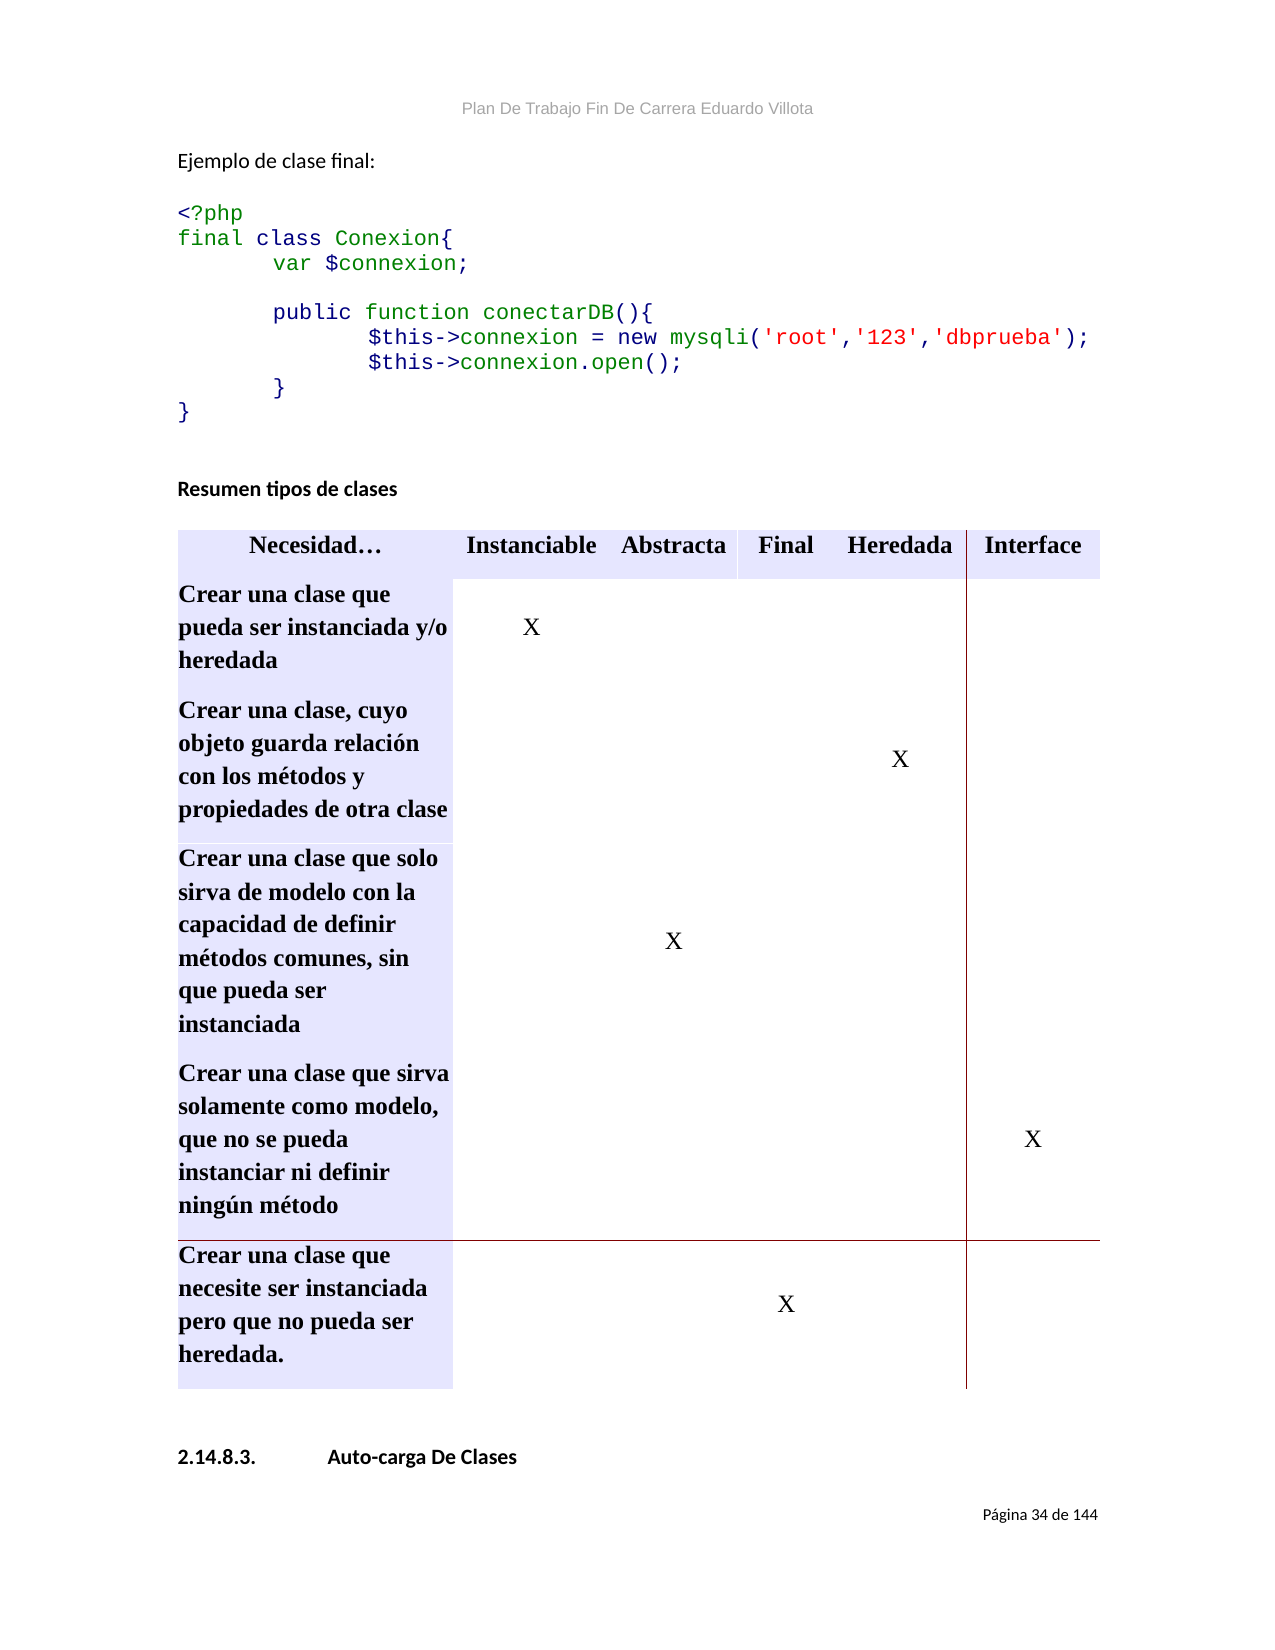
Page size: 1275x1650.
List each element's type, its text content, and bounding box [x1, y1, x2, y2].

table_cell [967, 1241, 1100, 1389]
text } [177, 401, 1098, 425]
table_cell [967, 579, 1100, 695]
table_header Instanciable [453, 530, 609, 579]
table_cell [738, 844, 834, 1058]
text } [177, 376, 1098, 401]
table_cell [609, 695, 737, 843]
table_cell [453, 1241, 609, 1389]
table_cell [834, 579, 966, 695]
table_cell X [453, 579, 609, 695]
table_header Heredada [834, 530, 966, 579]
table_header Interface [967, 530, 1100, 579]
table_cell [609, 1058, 737, 1240]
table_cell [453, 695, 609, 843]
table_cell [609, 1241, 737, 1389]
table_cell [834, 1241, 966, 1389]
table_header Final [738, 530, 834, 579]
table_cell X [967, 1058, 1100, 1240]
text $this->connexion = new mysqli('root','123','dbprueba'); [177, 326, 1098, 351]
text <?php [177, 202, 1098, 227]
table_cell Crear una clase que solo sirva de modelo con la capacidad de definir métodos comunes, sin que pueda ser instanciada [178, 844, 453, 1058]
text final class Conexion{ [177, 227, 1098, 252]
text Resumen tipos de clases [177, 475, 1098, 502]
table_cell [738, 579, 834, 695]
table_cell [834, 844, 966, 1058]
table_cell [453, 1058, 609, 1240]
text public function conectarDB(){ [177, 301, 1098, 326]
table_cell Crear una clase, cuyo objeto guarda relación con los métodos y propiedades de otra clase [178, 695, 453, 843]
text Ejemplo de clase final: [177, 148, 1098, 174]
table_cell [967, 695, 1100, 843]
table_cell X [834, 695, 966, 843]
table_header Necesidad… [178, 530, 453, 579]
table_cell [834, 1058, 966, 1240]
table_cell [609, 579, 737, 695]
table_cell X [738, 1241, 834, 1389]
table_cell [738, 695, 834, 843]
table_cell [453, 844, 609, 1058]
table_header Abstracta [609, 530, 737, 579]
table_cell [738, 1058, 834, 1240]
text $this->connexion.open(); [177, 351, 1098, 376]
table_cell Crear una clase que sirva solamente como modelo, que no se pueda instanciar ni definir ningún método [178, 1058, 453, 1240]
table_cell Crear una clase que necesite ser instanciada pero que no pueda ser heredada. [178, 1241, 453, 1389]
text var $connexion; [177, 252, 1098, 277]
table_cell X [609, 844, 737, 1058]
table_cell Crear una clase que pueda ser instanciada y/o heredada [178, 579, 453, 695]
table_cell [967, 844, 1100, 1058]
text 2.14.8.3. Auto-carga De Clases [177, 1443, 1098, 1470]
